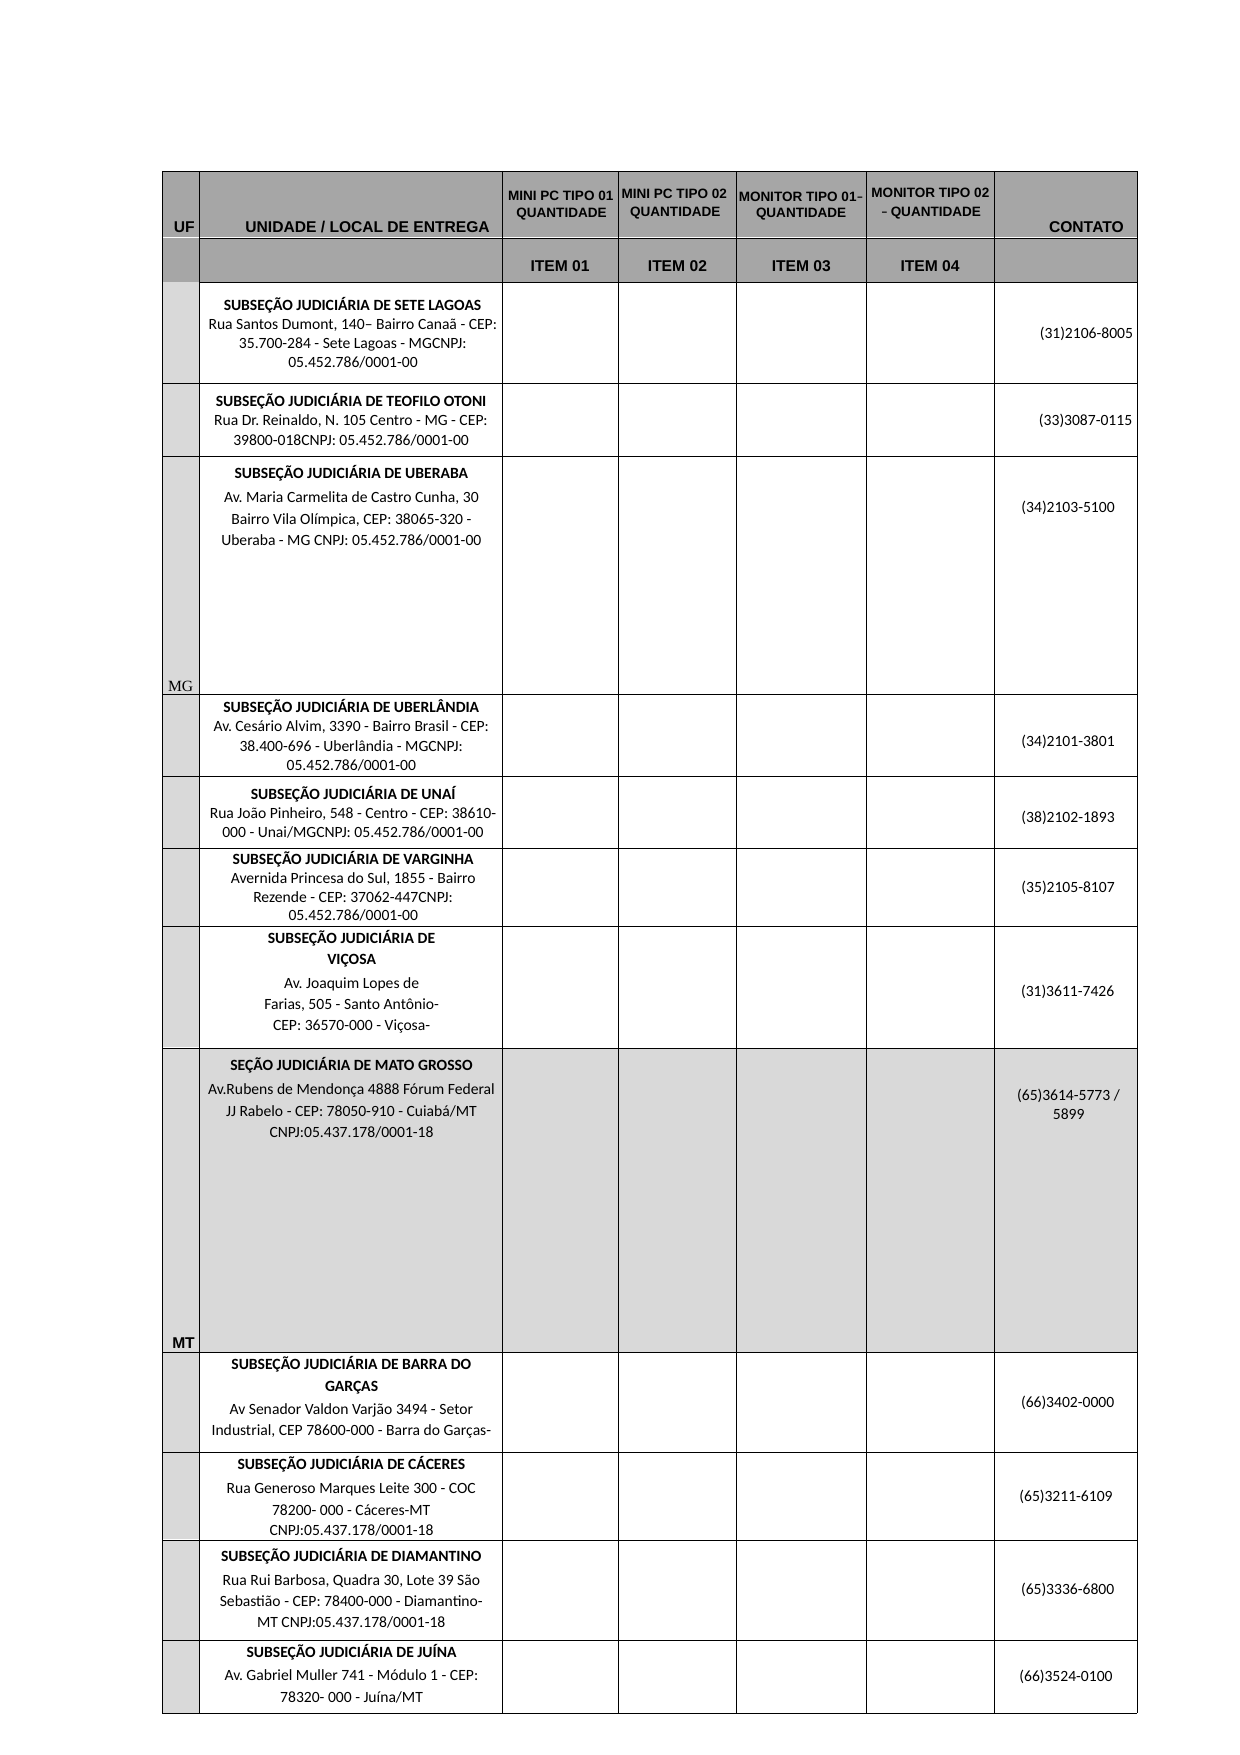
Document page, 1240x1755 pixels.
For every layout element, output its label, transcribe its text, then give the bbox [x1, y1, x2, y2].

table_cell SUBSEÇÃO JUDICIÁRIA DE VIÇOSA Av. Joaquim Lopes de Farias, 505 - Santo Antônio- CEP: 36570-000 - Viçosa- [200, 927, 502, 1047]
table_cell [163, 1353, 199, 1452]
table_cell [737, 384, 866, 456]
table_cell SUBSEÇÃO JUDICIÁRIA DE UBERABA Av. Maria Carmelita de Castro Cunha, 30 Bairro Vila Olímpica, CEP: 38065-320 - Uberaba - MG CNPJ: 05.452.786/0001-00 [200, 457, 502, 694]
table_cell [619, 695, 736, 776]
table_cell [503, 384, 618, 456]
table_cell [737, 1353, 866, 1452]
table_cell [867, 1049, 994, 1352]
table_cell [867, 927, 994, 1047]
table_cell [737, 1049, 866, 1352]
table_cell [737, 777, 866, 848]
table_cell [619, 777, 736, 848]
table_cell (65)3614-5773 / 5899 [995, 1049, 1137, 1352]
table_header MINI PC TIPO 01 QUANTIDADE [503, 172, 618, 237]
table_cell [737, 849, 866, 926]
table_cell MT [163, 1049, 199, 1352]
table_cell ITEM 01 [503, 239, 618, 282]
table_cell (65)3211-6109 [995, 1453, 1137, 1539]
table_cell ITEM 04 [867, 239, 994, 282]
table_cell [619, 283, 736, 383]
table_cell [867, 1453, 994, 1539]
table_cell [503, 849, 618, 926]
table_cell [163, 927, 199, 1047]
table_cell (38)2102-1893 [995, 777, 1137, 848]
table_cell [163, 238, 199, 282]
table_cell SUBSEÇÃO JUDICIÁRIA DE BARRA DO GARÇAS Av Senador Valdon Varjão 3494 - Setor Industrial, CEP 78600-000 - Barra do Garças- [200, 1353, 502, 1452]
table_cell SUBSEÇÃO JUDICIÁRIA DE UBERLÂNDIA Av. Cesário Alvim, 3390 - Bairro Brasil - CEP: 38.400-696 - Uberlândia - MGCNPJ: 05.452.786/0001-00 [200, 695, 502, 776]
table_cell [619, 927, 736, 1047]
table_cell [867, 777, 994, 848]
table_cell (31)2106-8005 [995, 283, 1137, 383]
table_cell [737, 1641, 866, 1713]
table_cell [619, 1641, 736, 1713]
table_cell [867, 384, 994, 456]
table_cell [163, 1541, 199, 1640]
table_cell SUBSEÇÃO JUDICIÁRIA DE VARGINHA Avernida Princesa do Sul, 1855 - Bairro Rezende - CEP: 37062-447CNPJ: 05.452.786/0001-00 [200, 849, 502, 926]
table_cell [737, 695, 866, 776]
table_cell (31)3611-7426 [995, 927, 1137, 1047]
table_cell (33)3087-0115 [995, 384, 1137, 456]
table_cell [163, 695, 199, 776]
table_cell [503, 777, 618, 848]
table_cell SUBSEÇÃO JUDICIÁRIA DE DIAMANTINO Rua Rui Barbosa, Quadra 30, Lote 39 São Sebastião - CEP: 78400-000 - Diamantino- MT CNPJ:05.437.178/0001-18 [200, 1541, 502, 1640]
table_cell [200, 239, 502, 282]
table_cell [737, 1541, 866, 1640]
table_cell SEÇÃO JUDICIÁRIA DE MATO GROSSO Av.Rubens de Mendonça 4888 Fórum Federal JJ Rabelo - CEP: 78050-910 - Cuiabá/MT CNPJ:05.437.178/0001-18 [200, 1049, 502, 1352]
table_cell ITEM 02 [619, 239, 736, 282]
table_cell [867, 457, 994, 694]
table_header MONITOR TIPO 02 – QUANTIDADE [867, 172, 994, 237]
table_cell [737, 927, 866, 1047]
table_header UNIDADE / LOCAL DE ENTREGA [200, 172, 502, 237]
table_cell [619, 1049, 736, 1352]
table_cell [867, 1541, 994, 1640]
table_cell [163, 849, 199, 926]
table_header MINI PC TIPO 02 QUANTIDADE [619, 172, 736, 237]
table_cell MG [163, 457, 199, 694]
table_cell (35)2105-8107 [995, 849, 1137, 926]
table_header MONITOR TIPO 01– QUANTIDADE [737, 172, 866, 237]
table_cell [867, 1353, 994, 1452]
table_cell [619, 1453, 736, 1539]
table_cell [619, 457, 736, 694]
table_header UF [163, 172, 199, 237]
table_cell [737, 457, 866, 694]
table_cell [619, 1541, 736, 1640]
table_cell [503, 927, 618, 1047]
table_cell (34)2103-5100 [995, 457, 1137, 694]
table_cell SUBSEÇÃO JUDICIÁRIA DE SETE LAGOAS Rua Santos Dumont, 140– Bairro Canaã - CEP: 35.700-284 - Sete Lagoas - MGCNPJ: 05.452.786/0001-00 [200, 283, 502, 383]
table_cell [503, 1641, 618, 1713]
table_cell [503, 283, 618, 383]
table_cell ITEM 03 [737, 239, 866, 282]
table_cell [503, 1541, 618, 1640]
table_cell SUBSEÇÃO JUDICIÁRIA DE TEOFILO OTONI Rua Dr. Reinaldo, N. 105 Centro - MG - CEP: 39800-018CNPJ: 05.452.786/0001-00 [200, 384, 502, 456]
table_cell [737, 283, 866, 383]
table_cell [867, 1641, 994, 1713]
table_cell (66)3524-0100 [995, 1641, 1137, 1713]
table_cell [619, 384, 736, 456]
table_cell [163, 777, 199, 848]
table_cell (34)2101-3801 [995, 695, 1137, 776]
table_cell [867, 695, 994, 776]
table_header CONTATO [995, 172, 1137, 237]
table_cell [503, 457, 618, 694]
table_cell [503, 1049, 618, 1352]
table_cell [619, 849, 736, 926]
table_cell [163, 1641, 199, 1713]
table_cell [619, 1353, 736, 1452]
table_cell [503, 1353, 618, 1452]
table_cell [503, 1453, 618, 1539]
table_cell SUBSEÇÃO JUDICIÁRIA DE UNAÍ Rua João Pinheiro, 548 - Centro - CEP: 38610- 000 - Unai/MGCNPJ: 05.452.786/0001-00 [200, 777, 502, 848]
table_cell [737, 1453, 866, 1539]
table_cell (66)3402-0000 [995, 1353, 1137, 1452]
table_cell (65)3336-6800 [995, 1541, 1137, 1640]
table_cell SUBSEÇÃO JUDICIÁRIA DE JUÍNA Av. Gabriel Muller 741 - Módulo 1 - CEP: 78320- 000 - Juína/MT [200, 1641, 502, 1713]
table_cell [503, 695, 618, 776]
table_cell [163, 1453, 199, 1539]
table_cell [867, 849, 994, 926]
table_cell SUBSEÇÃO JUDICIÁRIA DE CÁCERES Rua Generoso Marques Leite 300 - COC 78200- 000 - Cáceres-MT CNPJ:05.437.178/0001-18 [200, 1453, 502, 1539]
table_cell [995, 239, 1137, 282]
table_cell [163, 384, 199, 456]
table_cell [867, 283, 994, 383]
table_cell [163, 282, 199, 383]
